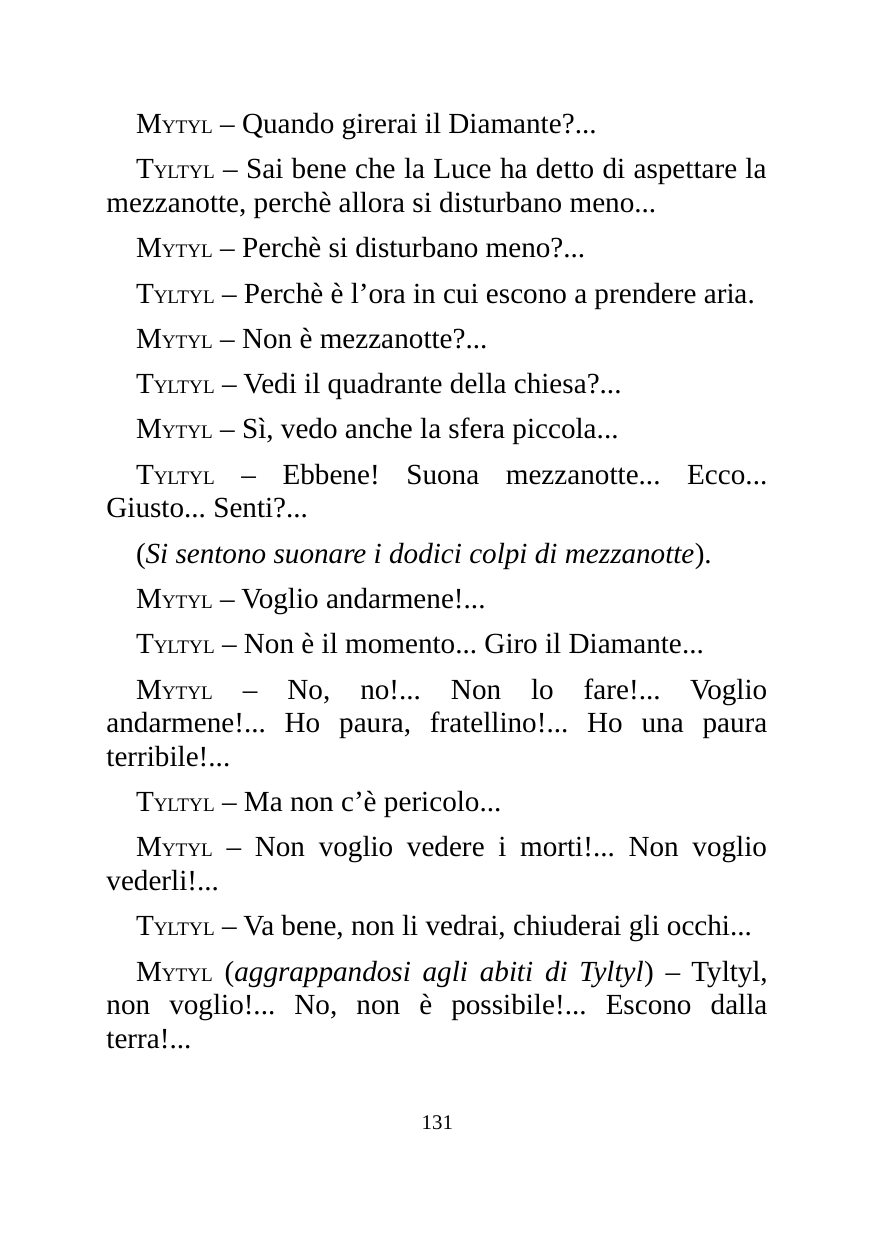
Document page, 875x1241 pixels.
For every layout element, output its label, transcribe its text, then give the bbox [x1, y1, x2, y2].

text Mytyl – Voglio andarmene!... [106, 581, 768, 615]
text Mytyl – Sì, vedo anche la sfera piccola... [106, 412, 768, 445]
text Tyltyl – Va bene, non li vedrai, chiuderai gli occhi... [106, 908, 768, 942]
text Mytyl – No, no!... Non lo fare!... Voglio andarmene!... Ho paura, fratellino!... Ho una paura terribile!... [106, 672, 768, 772]
text Mytyl – Perchè si disturbano meno?... [106, 230, 768, 264]
text Tyltyl – Vedi il quadrante della chiesa?... [106, 366, 768, 400]
text (Si sentono suonare i dodici colpi di mezzanotte). [106, 536, 768, 569]
text Tyltyl – Ma non c’è pericolo... [106, 784, 768, 818]
text Mytyl – Non è mezzanotte?... [106, 321, 768, 354]
text Tyltyl – Ebbene! Suona mezzanotte... Ecco... Giusto... Senti?... [106, 457, 768, 524]
text Tyltyl – Perchè è l’ora in cui escono a prendere aria. [106, 276, 768, 309]
text Tyltyl – Sai bene che la Luce ha detto di aspettare la mezzanotte, perchè allora si disturbano meno... [106, 152, 768, 219]
text Tyltyl – Non è il momento... Giro il Diamante... [106, 626, 768, 660]
text Mytyl – Quando girerai il Diamante?... [106, 106, 768, 140]
text Mytyl – Non voglio vedere i morti!... Non voglio vederli!... [106, 829, 768, 897]
text Mytyl (aggrappandosi agli abiti di Tyltyl) – Tyltyl, non voglio!... No, non è possibile!... Escono dalla terra!... [106, 954, 768, 1054]
